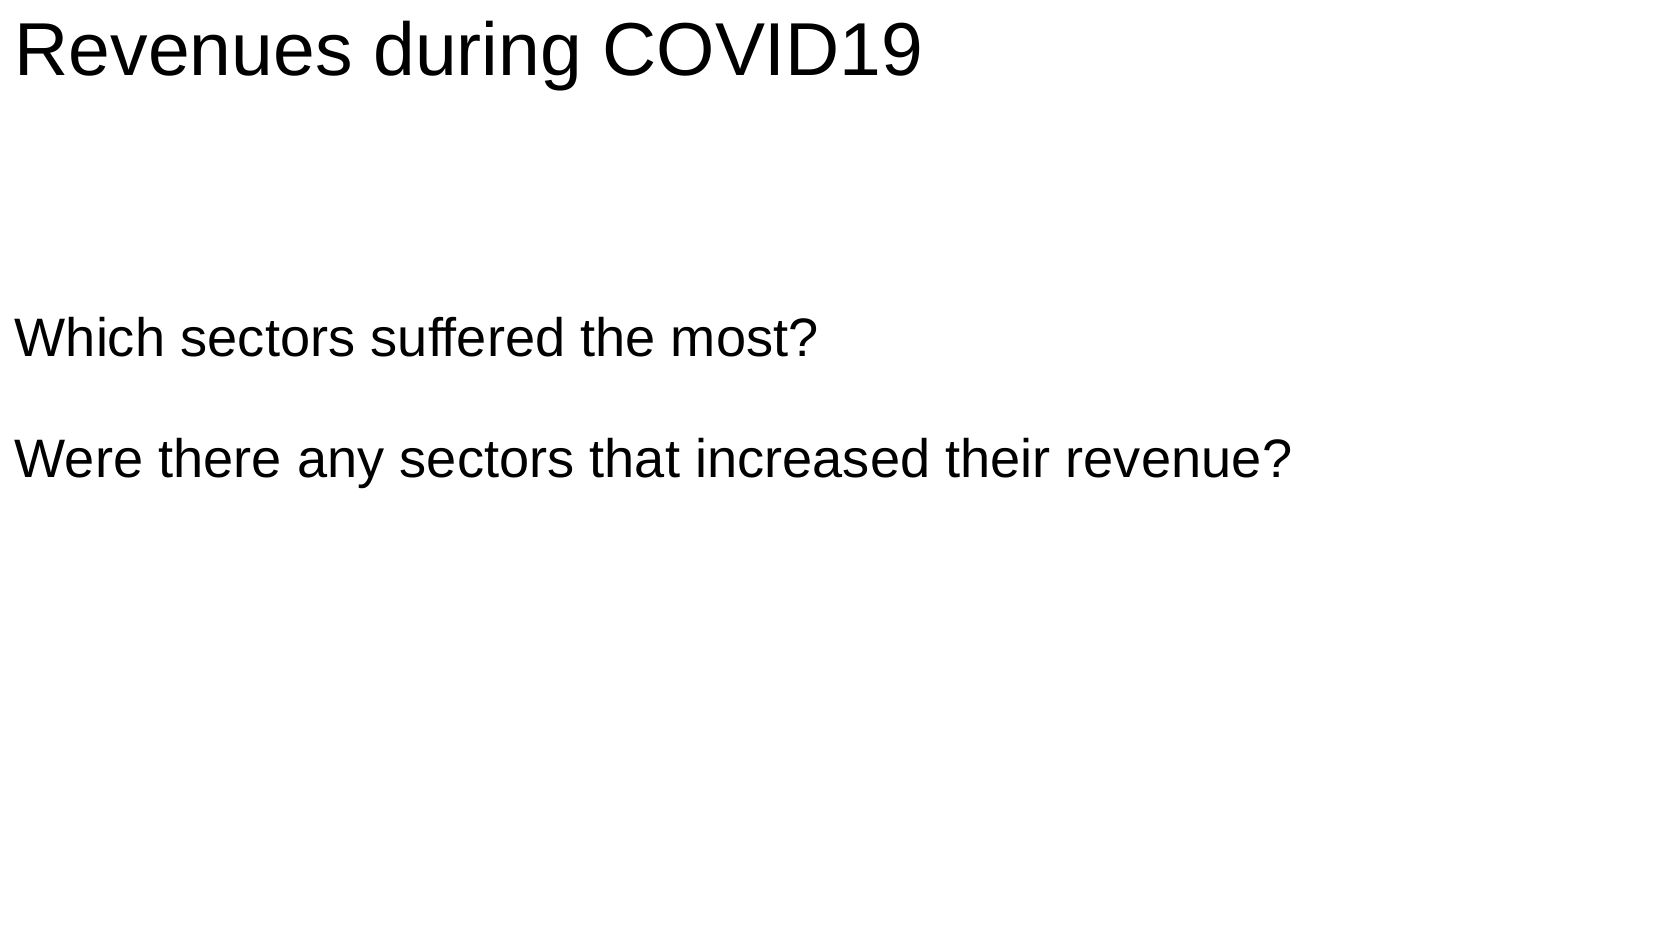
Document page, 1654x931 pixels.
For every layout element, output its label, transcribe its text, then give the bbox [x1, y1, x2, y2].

text_box Which sectors suffered the most? Were there any sectors that increased their revenue? [0, 300, 1501, 497]
text_box Revenues during COVID19 [0, 0, 1538, 99]
